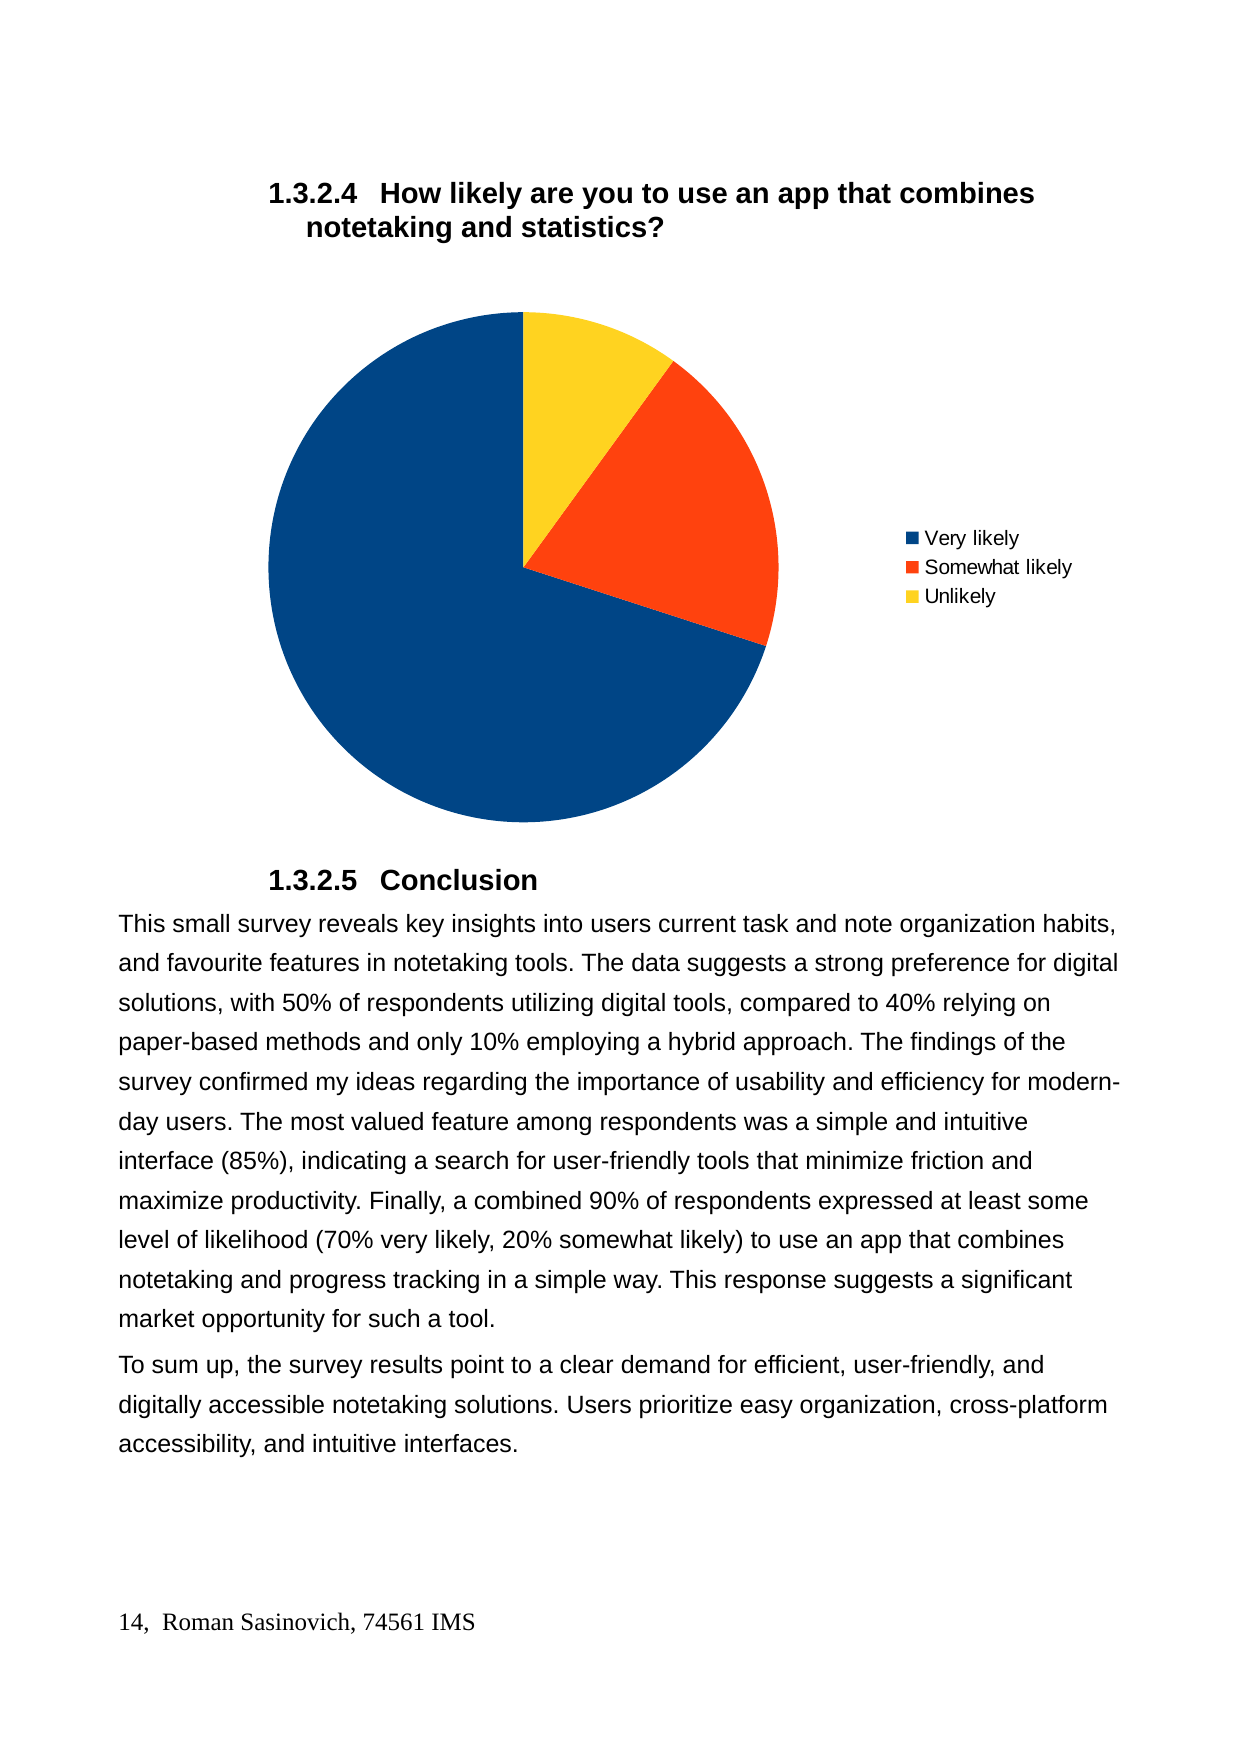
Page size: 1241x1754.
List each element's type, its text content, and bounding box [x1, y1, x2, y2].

list This small survey reveals key insights into users current task and note organization habits, and favourite features in notetaking tools. The data suggests a strong preference for digital solutions, with 50% of respondents utilizing digital tools, compared to 40% relying on paper-based methods and only 10% employing a hybrid approach. The findings of the survey confirmed my ideas regarding the importance of usability and efficiency for modern-day users. The most valued feature among respondents was a simple and intuitive interface (85%), indicating a search for user-friendly tools that minimize friction and maximize productivity. Finally, a combined 90% of respondents expressed at least some level of likelihood (70% very likely, 20% somewhat likely) to use an app that combines notetaking and progress tracking in a simple way. This response suggests a significant market opportunity for such a tool. [118, 908, 1122, 1333]
subtitle Conclusion [268, 314, 1122, 896]
list To sum up, the survey results point to a clear demand for efficient, user-friendly, and digitally accessible notetaking solutions. Users prioritize easy organization, cross-platform accessibility, and intuitive interfaces. [118, 1350, 1122, 1458]
subtitle How likely are you to use an app that combines notetaking and statistics? [268, 176, 1122, 243]
